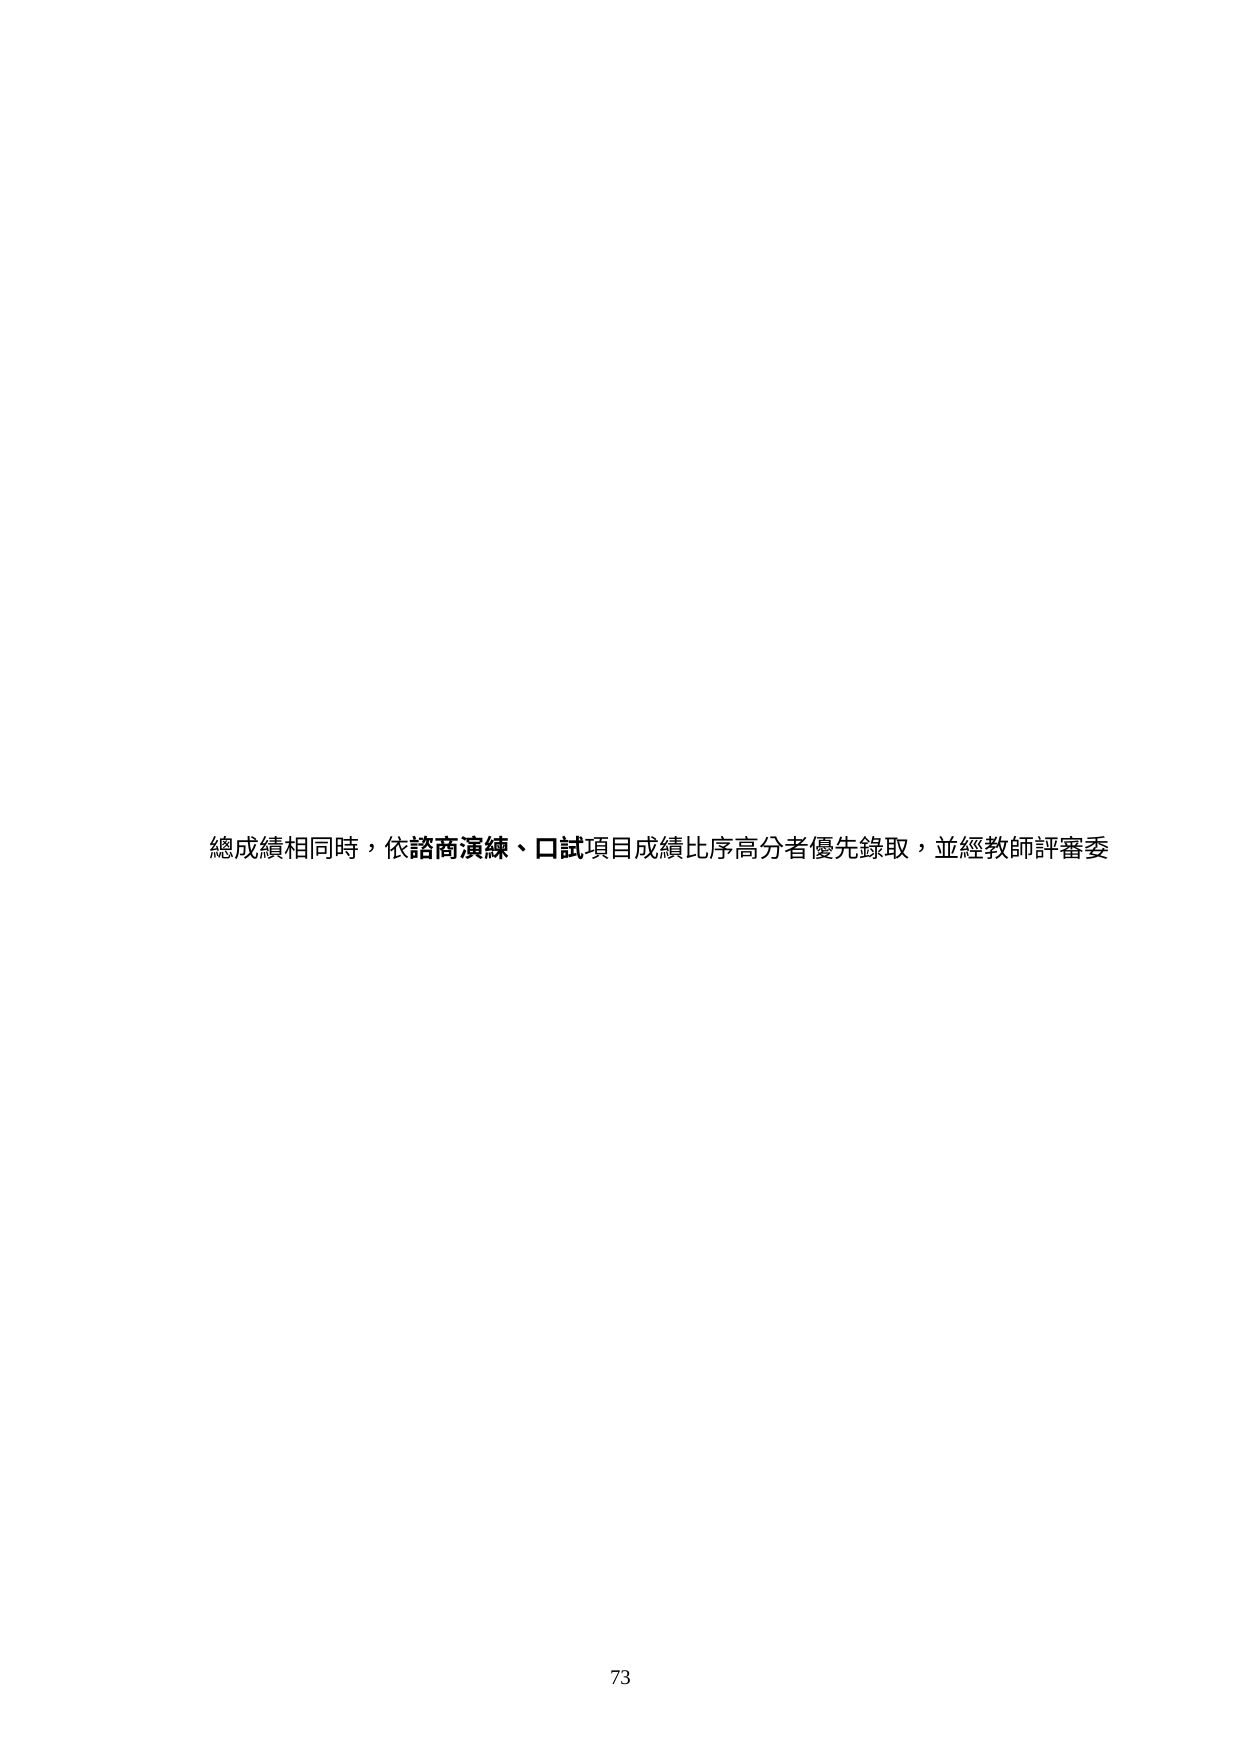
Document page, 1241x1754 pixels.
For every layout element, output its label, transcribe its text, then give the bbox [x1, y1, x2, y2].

text 總成績相同時，依諮商演練、口試項目成績比序高分者優先錄取，並經教師評審委 [209, 831, 1134, 864]
